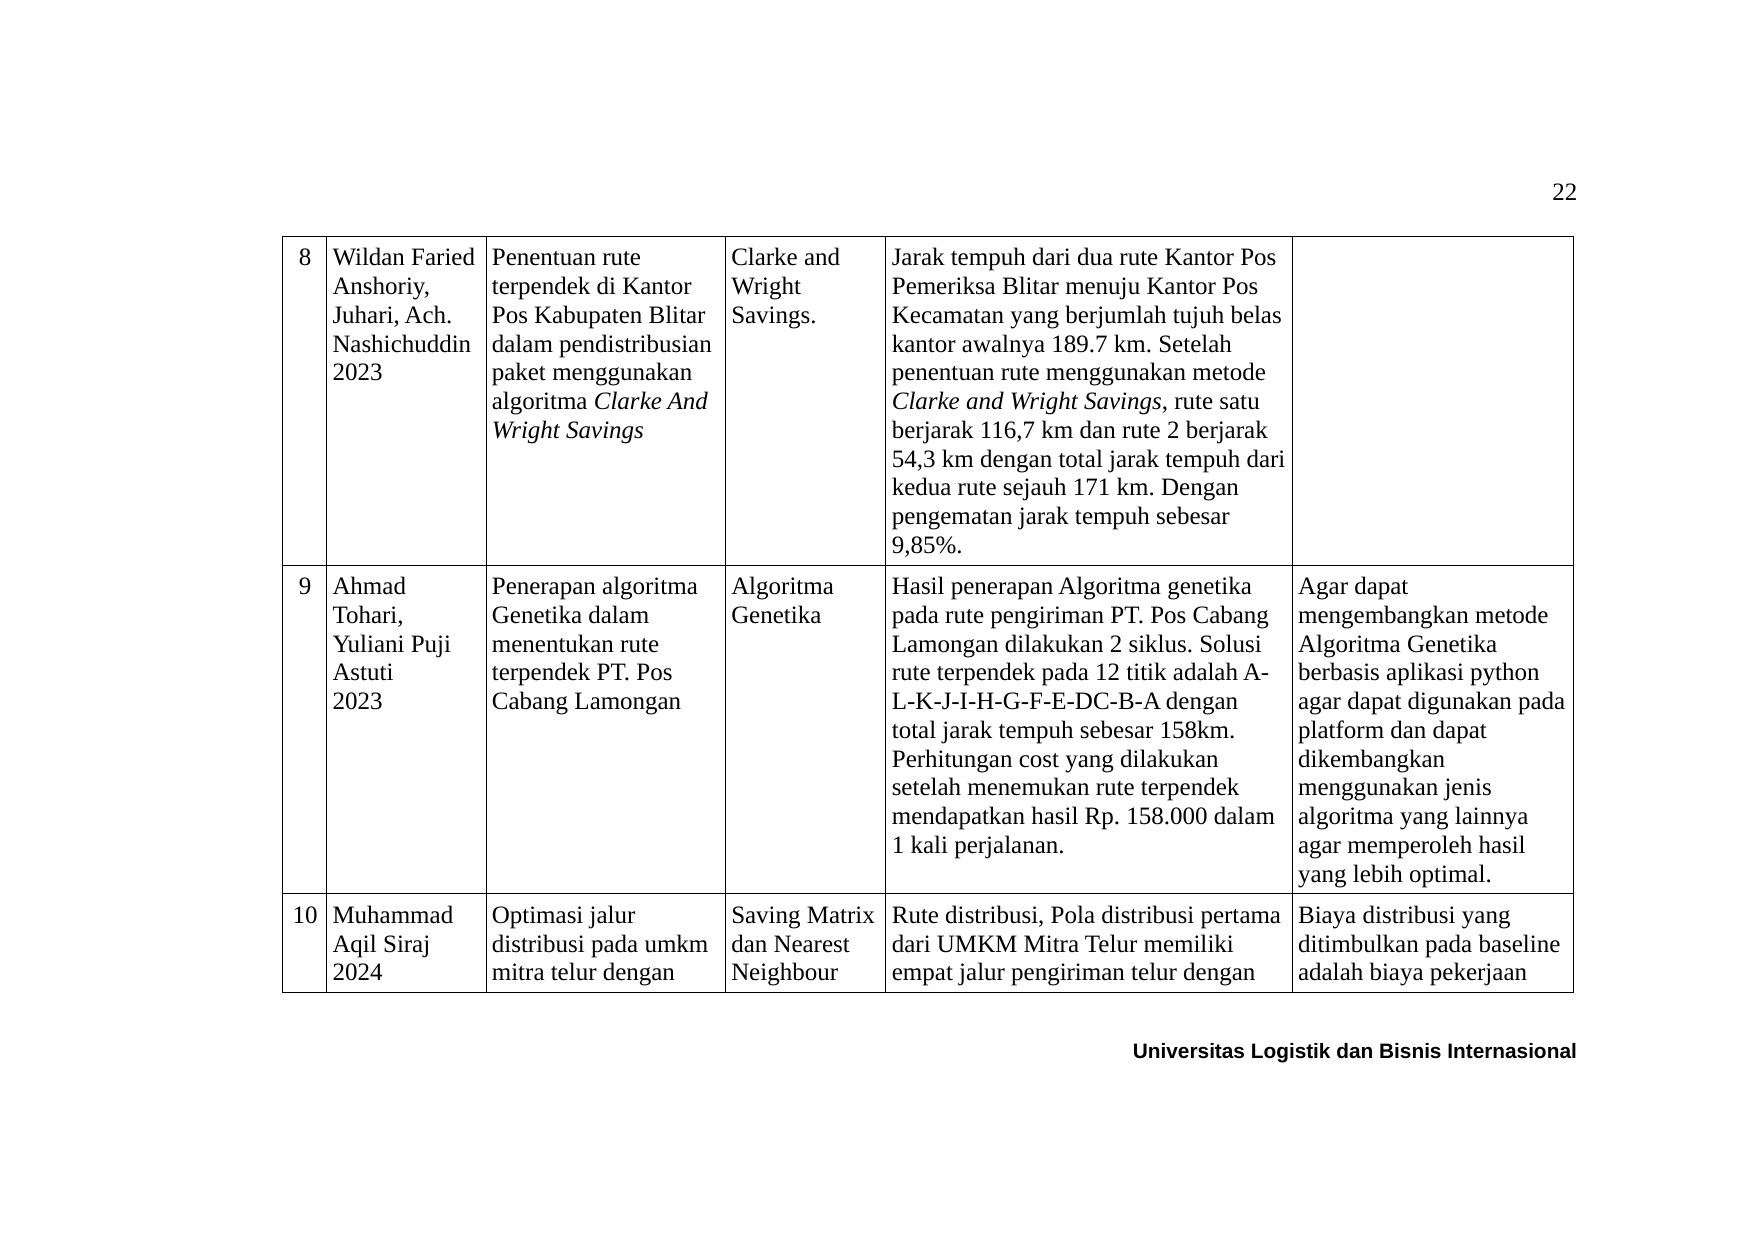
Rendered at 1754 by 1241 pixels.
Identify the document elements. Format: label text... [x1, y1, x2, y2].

table_cell Jarak tempuh dari dua rute Kantor Pos Pemeriksa Blitar menuju Kantor Pos Kecamatan yang berjumlah tujuh belas kantor awalnya 189.7 km. Setelah penentuan rute menggunakan metode Clarke and Wright Savings, rute satu berjarak 116,7 km dan rute 2 berjarak 54,3 km dengan total jarak tempuh dari kedua rute sejauh 171 km. Dengan pengematan jarak tempuh sebesar 9,85%. [886, 237, 1292, 564]
table_cell Agar dapat mengembangkan metode Algoritma Genetika berbasis aplikasi python agar dapat digunakan pada platform dan dapat dikembangkan menggunakan jenis algoritma yang lainnya agar memperoleh hasil yang lebih optimal. [1293, 566, 1573, 893]
table_cell Muhammad Aqil Siraj 2024 [327, 894, 486, 992]
table_cell 8 [283, 237, 326, 564]
table_cell Penentuan rute terpendek di Kantor Pos Kabupaten Blitar dalam pendistribusian paket menggunakan algoritma Clarke And Wright Savings [487, 237, 725, 564]
table_cell [1293, 237, 1573, 564]
table_cell Optimasi jalur distribusi pada umkm mitra telur dengan [487, 894, 725, 992]
table_cell Hasil penerapan Algoritma genetika pada rute pengiriman PT. Pos Cabang Lamongan dilakukan 2 siklus. Solusi rute terpendek pada 12 titik adalah A-L-K-J-I-H-G-F-E-DC-B-A dengan total jarak tempuh sebesar 158km. Perhitungan cost yang dilakukan setelah menemukan rute terpendek mendapatkan hasil Rp. 158.000 dalam 1 kali perjalanan. [886, 566, 1292, 893]
table_cell Biaya distribusi yang ditimbulkan pada baseline adalah biaya pekerjaan [1293, 894, 1573, 992]
table_cell 10 [283, 894, 326, 992]
table_cell Algoritma Genetika [726, 566, 885, 893]
table_cell Clarke and Wright Savings. [726, 237, 885, 564]
table_cell Rute distribusi, Pola distribusi pertama dari UMKM Mitra Telur memiliki empat jalur pengiriman telur dengan [886, 894, 1292, 992]
table_cell Penerapan algoritma Genetika dalam menentukan rute terpendek PT. Pos Cabang Lamongan [487, 566, 725, 893]
table_cell Wildan Faried Anshoriy, Juhari, Ach. Nashichuddin 2023 [327, 237, 486, 564]
table_cell Ahmad Tohari, Yuliani Puji Astuti 2023 [327, 566, 486, 893]
table_cell Saving Matrix dan Nearest Neighbour [726, 894, 885, 992]
table_cell 9 [283, 566, 326, 893]
